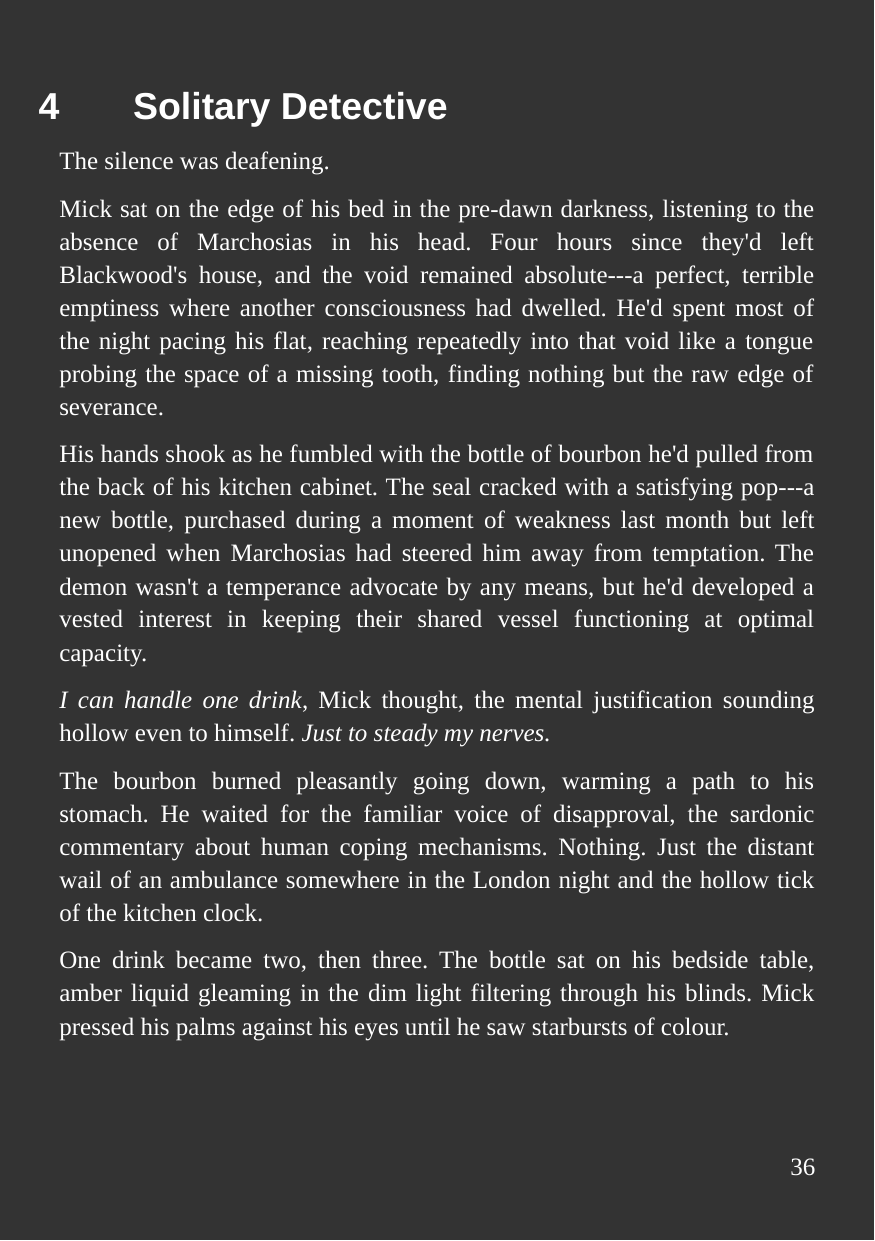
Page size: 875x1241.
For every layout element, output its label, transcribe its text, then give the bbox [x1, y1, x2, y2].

text Mick sat on the edge of his bed in the pre-dawn darkness, listening to the absence of Marchosias in his head. Four hours since they'd left Blackwood's house, and the void remained absolute---a perfect, terrible emptiness where another consciousness had dwelled. He'd spent most of the night pacing his flat, reaching repeatedly into that void like a tongue probing the space of a missing tooth, finding nothing but the raw edge of severance. [59, 194, 815, 421]
text The bourbon burned pleasantly going down, warming a path to his stomach. He waited for the familiar voice of disapproval, the sardonic commentary about human coping mechanisms. Nothing. Just the distant wail of an ambulance somewhere in the London night and the hollow tick of the kitchen clock. [59, 766, 815, 927]
text His hands shook as he fumbled with the bottle of bourbon he'd pulled from the back of his kitchen cabinet. The seal cracked with a satisfying pop---a new bottle, purchased during a moment of weakness last month but left unopened when Marchosias had steered him away from temptation. The demon wasn't a temperance advocate by any means, but he'd developed a vested interest in keeping their shared vessel functioning at optimal capacity. [59, 439, 815, 666]
text The silence was deafening. [59, 146, 815, 175]
text One drink became two, then three. The bottle sat on his bedside table, amber liquid gleaming in the dim light filtering through his blinds. Mick pressed his palms against his eyes until he saw starbursts of colour. [59, 946, 815, 1040]
text I can handle one drink, Mick thought, the mental justification sounding hollow even to himself. Just to steady my nerves. [59, 685, 815, 747]
subtitle Solitary Detective [59, 84, 815, 127]
